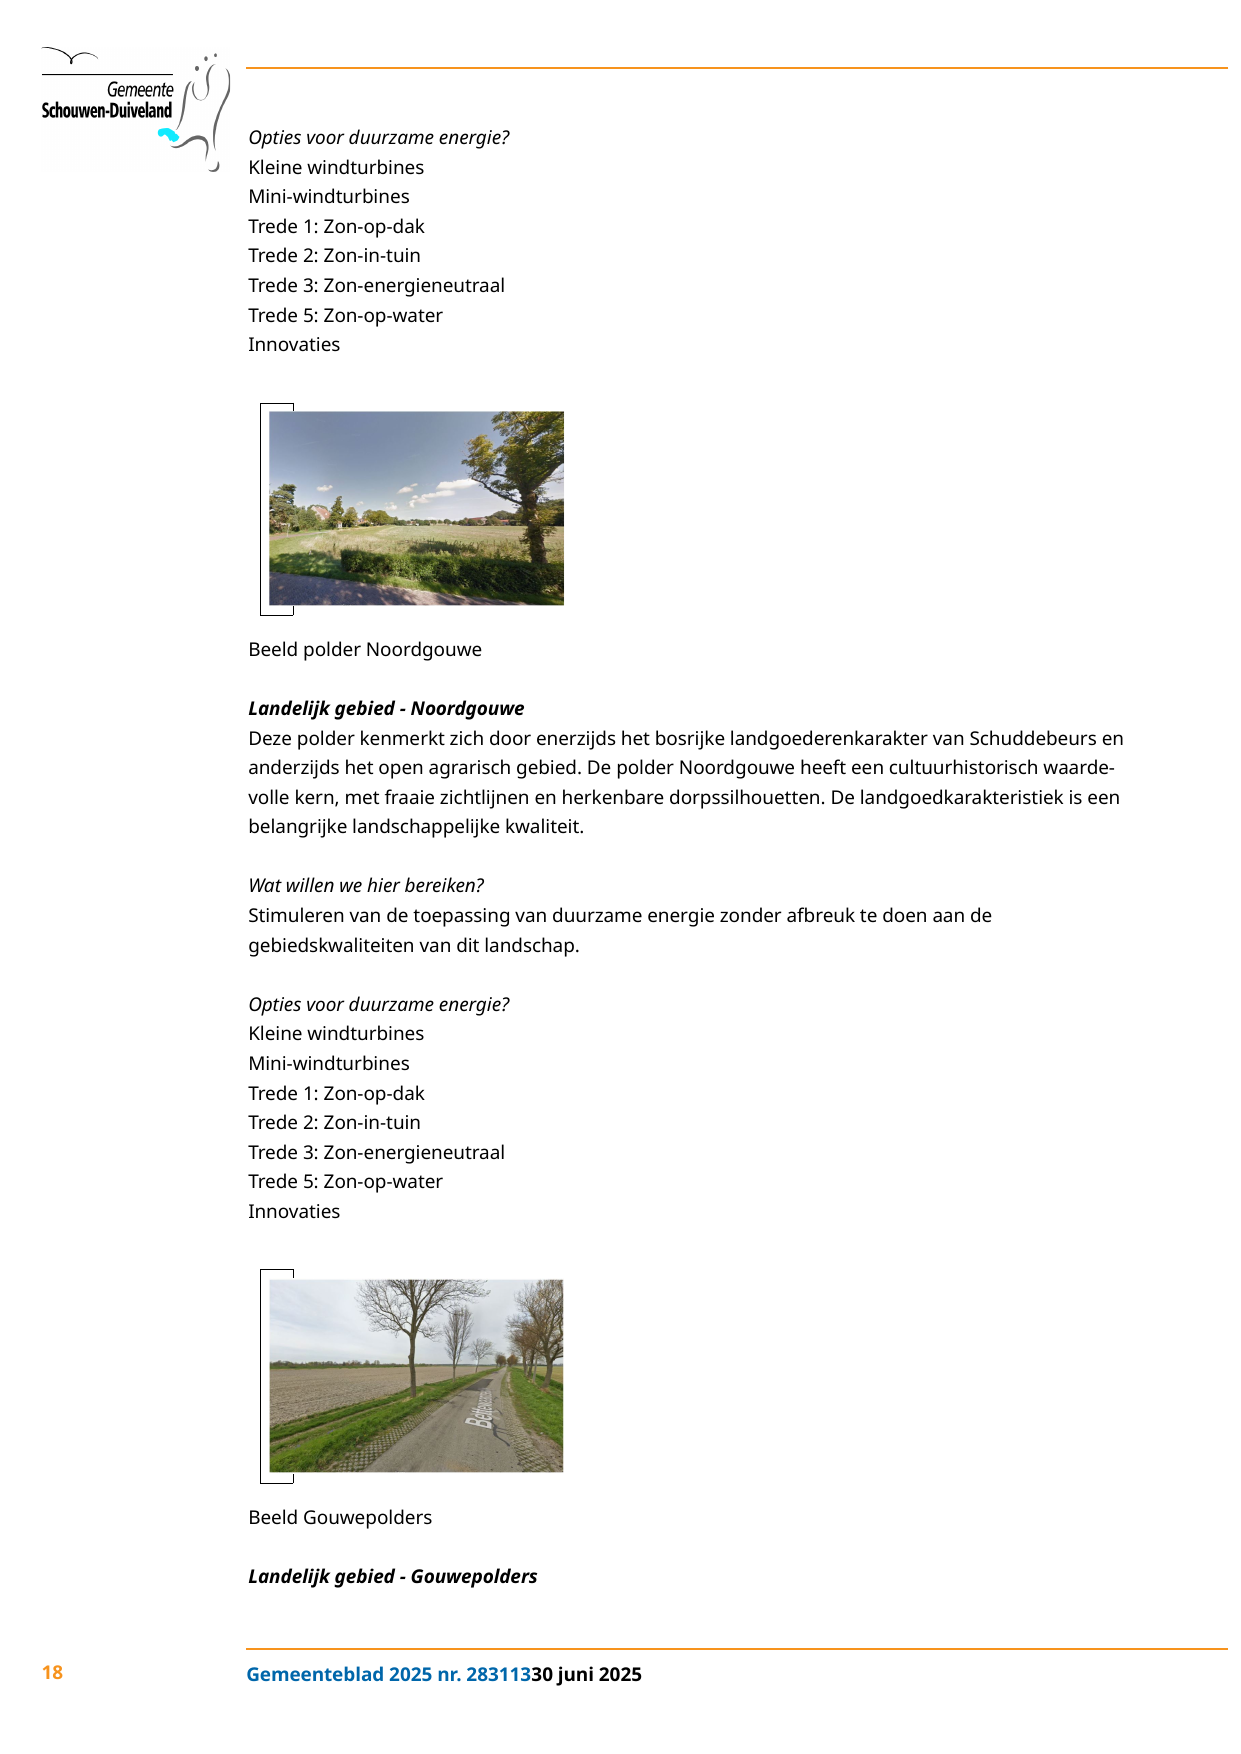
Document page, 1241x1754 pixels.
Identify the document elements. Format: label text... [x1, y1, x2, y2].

text Deze polder kenmerkt zich door enerzijds het bosrijke landgoederenkarakter van Schuddebeurs en anderzijds het open agrarisch gebied. De polder Noordgouwe heeft een cultuurhistorisch waarde- volle kern, met fraaie zichtlijnen en herkenbare dorpssilhouetten. De landgoedkarakteristiek is een belangrijke landschappelijke kwaliteit. [248, 725, 1152, 839]
picture [268, 1278, 565, 1474]
text Wat willen we hier bereiken? [248, 873, 1152, 898]
text Opties voor duurzame energie? [248, 124, 1152, 150]
text Stimuleren van de toepassing van duurzame energie zonder afbreuk te doen aan de gebiedskwaliteiten van dit landschap. [248, 902, 1152, 958]
text Trede 5: Zon-op-water [248, 302, 1152, 328]
text Trede 5: Zon-op-water [248, 1168, 1152, 1194]
text Innovaties [248, 331, 1152, 357]
text Mini-windturbines [248, 1050, 1152, 1076]
text Trede 2: Zon-in-tuin [248, 1109, 1152, 1135]
picture [41, 47, 231, 172]
text Landelijk gebied - Gouwepolders [248, 1563, 1152, 1589]
text Kleine windturbines [248, 154, 1152, 180]
text Trede 1: Zon-op-dak [248, 213, 1152, 239]
text Trede 2: Zon-in-tuin [248, 243, 1152, 268]
text Beeld Gouwepolders [248, 1504, 1152, 1530]
text Trede 3: Zon-energieneutraal [248, 272, 1152, 298]
text Beeld polder Noordgouwe [248, 636, 1152, 662]
text Innovaties [248, 1198, 1152, 1224]
text Kleine windturbines [248, 1021, 1152, 1046]
text Trede 3: Zon-energieneutraal [248, 1139, 1152, 1165]
text Landelijk gebied - Noordgouwe [248, 695, 1152, 721]
text Trede 1: Zon-op-dak [248, 1080, 1152, 1106]
picture [268, 411, 565, 606]
text Mini-windturbines [248, 183, 1152, 209]
text Opties voor duurzame energie? [248, 991, 1152, 1017]
